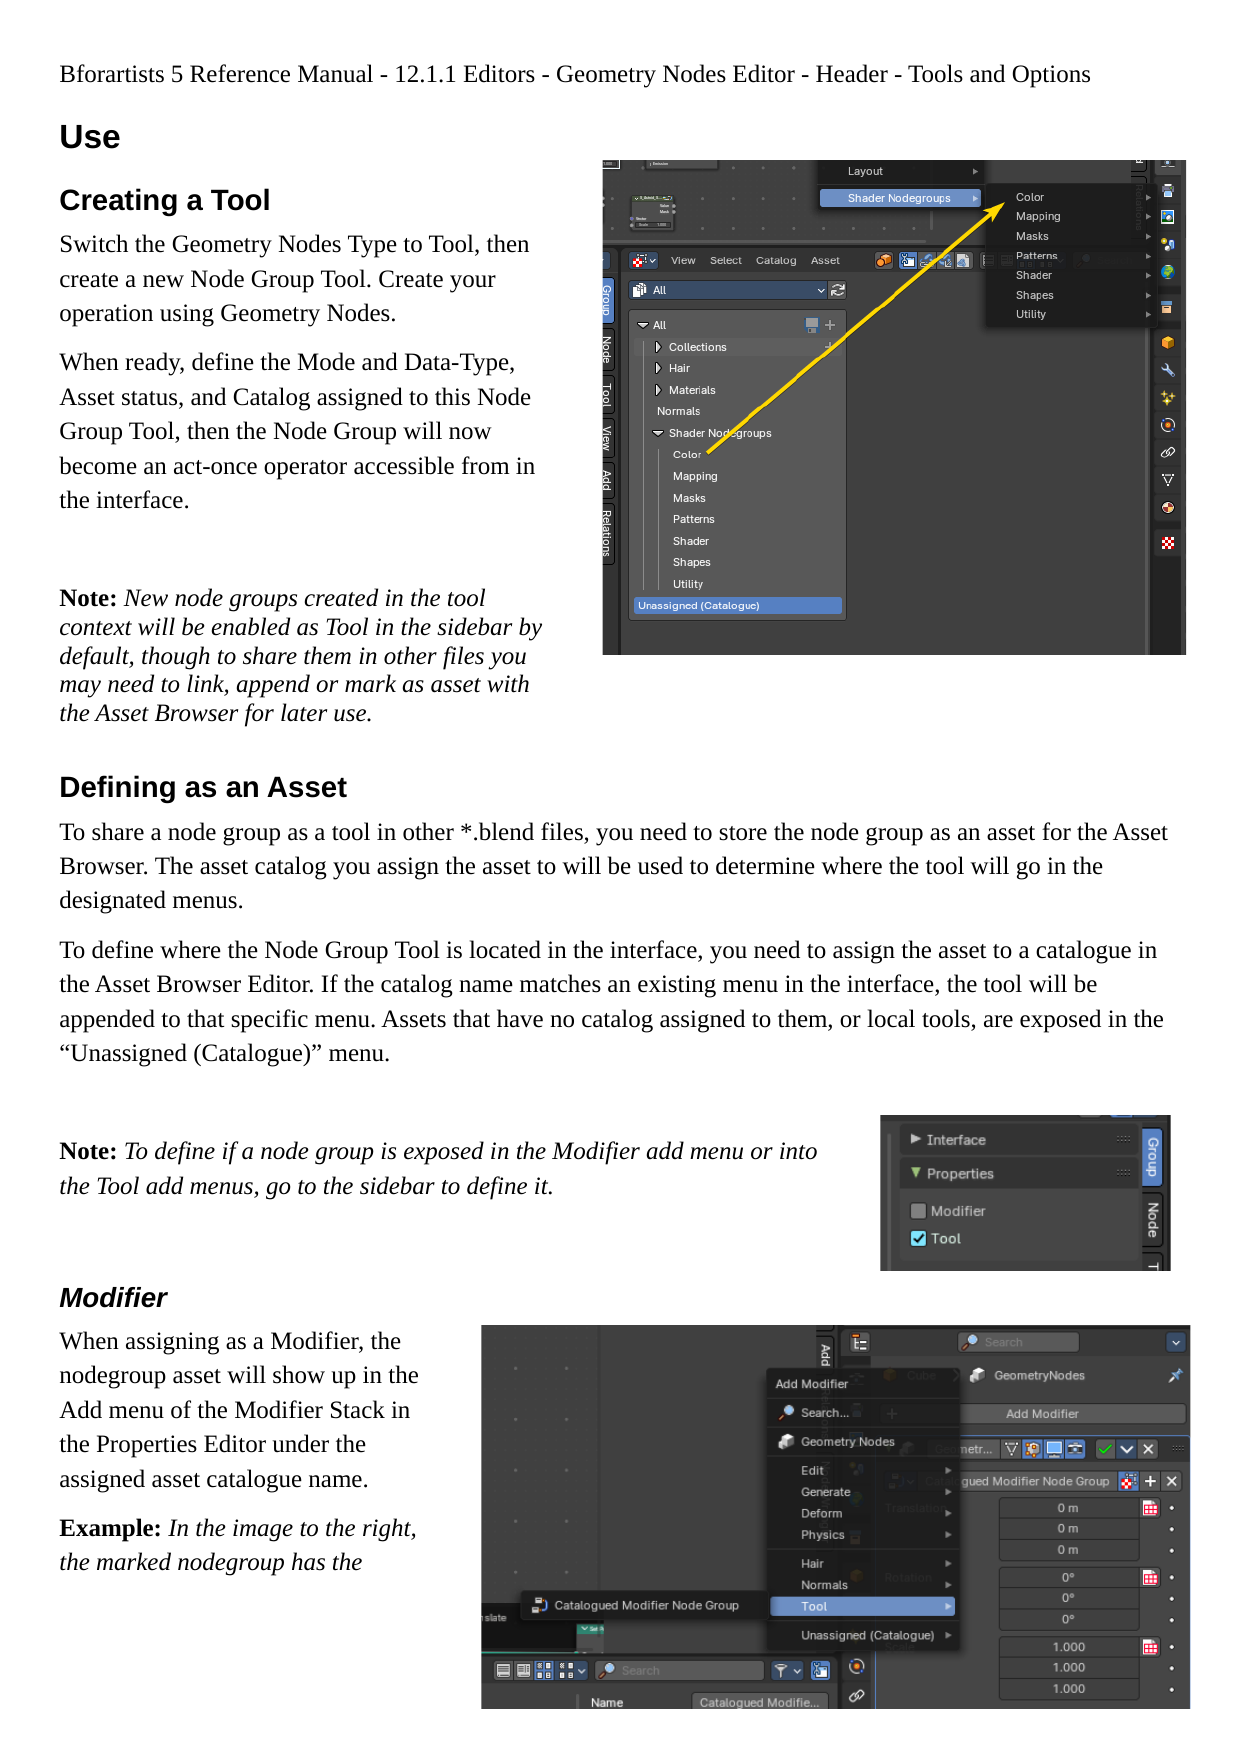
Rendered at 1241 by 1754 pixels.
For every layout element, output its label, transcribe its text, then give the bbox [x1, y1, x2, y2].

text To share a node group as a tool in other *.blend files, you need to store the node group as an asset for the Asset Browser. The asset catalog you assign the asset to will be used to determine where the tool will go in the designated menus. [59, 817, 1181, 914]
picture [602, 160, 1187, 655]
text To define where the Node Group Tool is located in the interface, you need to assign the asset to a catalogue in the Asset Browser Editor. If the catalog name matches an existing menu in the interface, the tool will be appended to that specific menu. Assets that have no catalog assigned to them, or local tools, are exposed in the “Unassigned (Catalogue)” menu. [59, 935, 1181, 1067]
subtitle Defining as an Asset [59, 770, 1181, 804]
subtitle Creating a Tool [59, 183, 602, 217]
text Note: To define if a node group is exposed in the Modifier add menu or into the Tool add menus, go to the sidebar to define it. [59, 1136, 880, 1199]
text When ready, define the Mode and Data-Type, Asset status, and Catalog assigned to this Node Group Tool, then the Node Group will now become an act-once operator accessible from in the interface. [59, 347, 602, 514]
text When assigning as a Modifier, the nodegroup asset will show up in the Add menu of the Modifier Stack in the Properties Editor under the assigned asset catalogue name. [59, 1326, 481, 1492]
picture [481, 1325, 1191, 1709]
text Note: New node groups created in the tool context will be enabled as Tool in the sidebar by default, though to share them in other files you may need to link, append or mark as asset with the Asset Browser for later use. [59, 583, 1181, 727]
subtitle Modifier [59, 1281, 1181, 1313]
text Switch the Geometry Nodes Type to Tool, then create a new Node Group Tool. Create your operation using Geometry Nodes. [59, 229, 602, 327]
text Example: In the image to the right, the marked nodegroup has the [59, 1513, 481, 1576]
picture [880, 1115, 1171, 1271]
subtitle Use [59, 117, 1181, 156]
